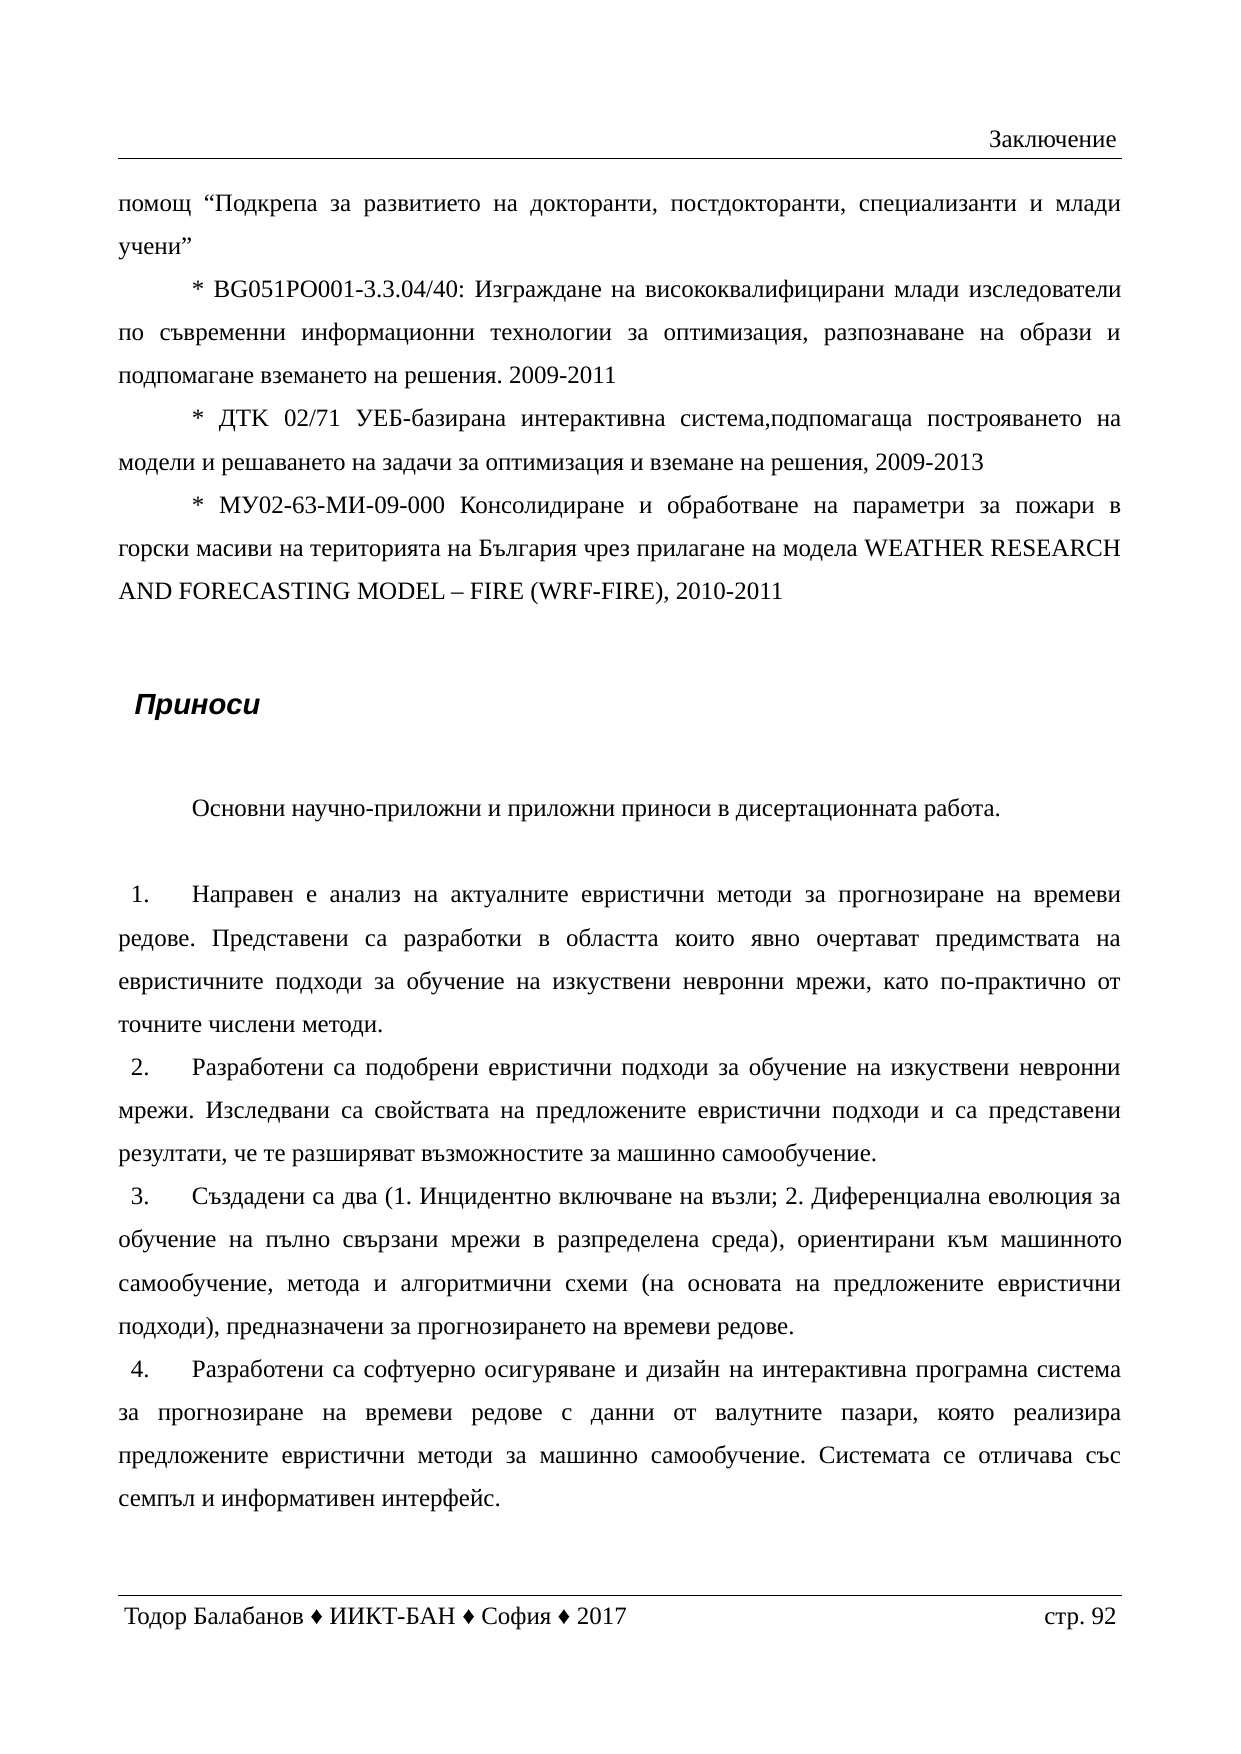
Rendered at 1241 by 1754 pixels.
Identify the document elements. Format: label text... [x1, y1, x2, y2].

subtitle Приноси [118, 687, 1122, 721]
text * ДTK 02/71 УЕБ-базирана интерактивна система,подпомагаща построяването на модели и решаването на задачи за оптимизация и вземане на решения, 2009-2013 [118, 403, 1122, 475]
text помощ “Подкрепа за развитието на докторанти, постдокторанти, специализанти и млади учени” [118, 188, 1122, 260]
text 3. Създадени са два (1. Инцидентно включване на възли; 2. Диференциална еволюция за обучение на пълно свързани мрежи в разпределена среда), ориентирани към машинното самообучение, метода и алгоритмични схеми (на основата на предложените евристични подходи), предназначени за прогнозирането на времеви редове. [118, 1181, 1122, 1339]
text * BG051PO001-3.3.04/40: Изграждане на висококвалифицирани млади изследователи по съвременни информационни технологии за оптимизация, разпознаване на образи и подпомагане вземането на решения. 2009-2011 [118, 274, 1122, 389]
text * МУ02-63-МИ-09-000 Консолидиране и обработване на параметри за пожари в горски масиви на територията на България чрез прилагане на модела WEATHER RESEARCH AND FORECASTING MODEL – FIRE (WRF-FIRE), 2010-2011 [118, 490, 1122, 605]
text 2. Разработени са подобрени евристични подходи за обучение на изкуствени невронни мрежи. Изследвани са свойствата на предложените евристични подходи и са представени резултати, че те разширяват възможностите за машинно самообучение. [118, 1052, 1122, 1167]
text Основни научно-приложни и приложни приноси в дисертационната работа. [118, 793, 1122, 822]
text 1. Направен е анализ на актуалните евристични методи за прогнозиране на времеви редове. Представени са разработки в областта които явно очертават предимствата на евристичните подходи за обучение на изкуствени невронни мрежи, като по-практично от точните числени методи. [118, 879, 1122, 1038]
text 4. Разработени са софтуерно осигуряване и дизайн на интерактивна програмна система за прогнозиране на времеви редове с данни от валутните пазари, която реализира предложените евристични методи за машинно самообучение. Системата се отличава със семпъл и информативен интерфейс. [118, 1354, 1122, 1512]
